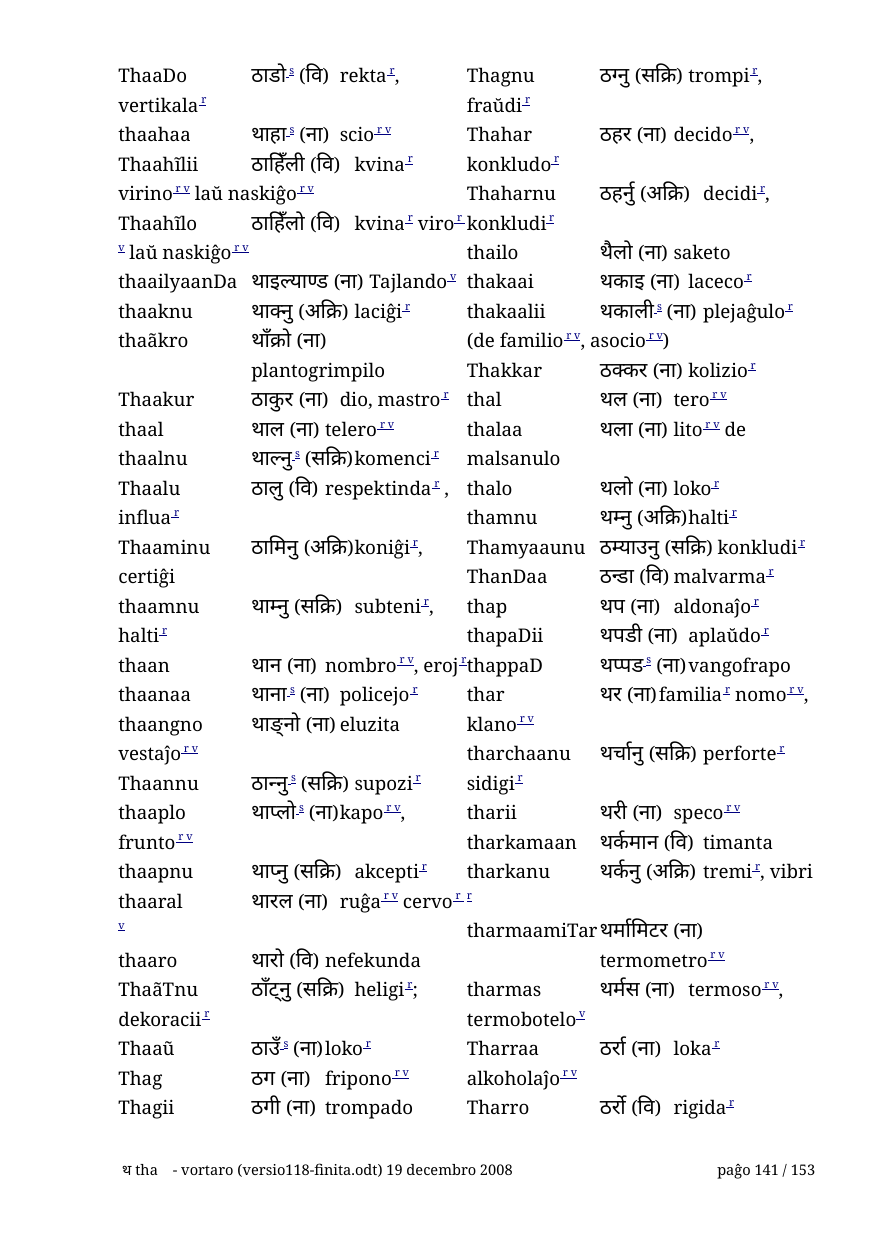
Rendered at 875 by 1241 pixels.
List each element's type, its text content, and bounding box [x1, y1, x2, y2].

text tharmas थर्मस (ना) termoso r v, termobotelo v [467, 973, 815, 1032]
text Tharraa ठर्रा (ना) loka r alkoholaĵo r v [467, 1032, 815, 1091]
text thaal थाल (ना) telero r v [118, 413, 467, 442]
text thar थर (ना) familia r nomo r v, klano r v [467, 678, 815, 737]
text Thaahĩlii ठाहिँली (वि) kvina r virino r v laŭ naskiĝo r v [118, 147, 467, 206]
text ThaãTnu ठाँट्नु (सक्रि) heligi r; dekoracii r [118, 973, 467, 1032]
text tharii थरी (ना) speco r v [467, 796, 815, 826]
text tharmaamiTar थर्मामिटर (ना) termometro r v [467, 914, 815, 973]
text thal थल (ना) tero r v [467, 383, 815, 413]
text thaailyaanDa थाइल्याण्ड (ना) Tajlando v [118, 265, 467, 295]
text Thagii ठगी (ना) trompado [118, 1091, 467, 1120]
text thakaai थकाइ (ना) laceco r [467, 265, 815, 295]
text thalaa थला (ना) lito r v de malsanulo [467, 413, 815, 472]
text thaahaa थाहा s (ना) scio r v [118, 118, 467, 147]
text Thaaũ ठाउँ s (ना) loko r [118, 1032, 467, 1061]
text ThaaDo ठाडो s (वि) rekta r, vertikala r [118, 59, 467, 118]
text thaaplo थाप्लो s (ना) kapo r v, frunto r v [118, 796, 467, 855]
text Thaalu ठालु (वि) respektinda r , influa r [118, 472, 467, 531]
text Thagnu ठग्नु (सक्रि) trompi r, fraŭdi r [467, 59, 815, 118]
text thappaD थप्पड s (ना) vangofrapo [467, 649, 815, 678]
text tharkamaan थर्कमान (वि) timanta [467, 826, 815, 855]
text Thaharnu ठहर्नु (अक्रि) decidi r, konkludi r [467, 177, 815, 236]
text thapaDii थपडी (ना) aplaŭdo r [467, 619, 815, 649]
text thaan थान (ना) nombro r v, eroj r [118, 649, 467, 678]
text thaangno थाङ्नो (ना) eluzita vestaĵo r v [118, 708, 467, 767]
text Tharro ठर्रो (वि) rigida r [467, 1091, 815, 1120]
text thalo थलो (ना) loko r [467, 472, 815, 501]
text thamnu थम्नु (अक्रि) halti r [467, 501, 815, 531]
text thaapnu थाप्नु (सक्रि) akcepti r [118, 855, 467, 884]
text Thag ठग (ना) fripono r v [118, 1061, 467, 1091]
text thaaro थारो (वि) nefekunda [118, 943, 467, 973]
text thakaalii थकाली s (ना) plejaĝulo r (de familio r v, asocio r v) [467, 295, 815, 354]
text tharchaanu थर्चानु (सक्रि) perforte r sidigi r [467, 737, 815, 796]
text Thaahĩlo ठाहिँलो (वि) kvina r viro r v laŭ naskiĝo r v [118, 206, 467, 265]
text thaaral थारल (ना) ruĝa r v cervo r v [118, 884, 467, 943]
text ThanDaa ठन्डा (वि) malvarma r [467, 560, 815, 590]
text thaãkro थाँक्रो (ना) plantogrimpilo [118, 324, 467, 383]
text Thahar ठहर (ना) decido r v, konkludo r [467, 118, 815, 177]
text Thaaminu ठामिनु (अक्रि) koniĝi r, certiĝi [118, 531, 467, 590]
text Thaannu ठान्नु s (सक्रि) supozi r [118, 767, 467, 796]
text Thaakur ठाकुर (ना) dio, mastro r [118, 383, 467, 413]
text thap थप (ना) aldonaĵo r [467, 590, 815, 619]
text thaamnu थाम्नु (सक्रि) subteni r, halti r [118, 590, 467, 649]
text thaaknu थाक्नु (अक्रि) laciĝi r [118, 295, 467, 324]
text thailo थैलो (ना) saketo [467, 236, 815, 265]
text thaanaa थाना s (ना) policejo r [118, 678, 467, 708]
text Thamyaaunu ठम्याउनु (सक्रि) konkludi r [467, 531, 815, 560]
text thaalnu थाल्नु s (सक्रि) komenci r [118, 442, 467, 472]
text Thakkar ठक्कर (ना) kolizio r [467, 354, 815, 383]
text tharkanu थर्कनु (अक्रि) tremi r, vibri r [467, 855, 815, 914]
